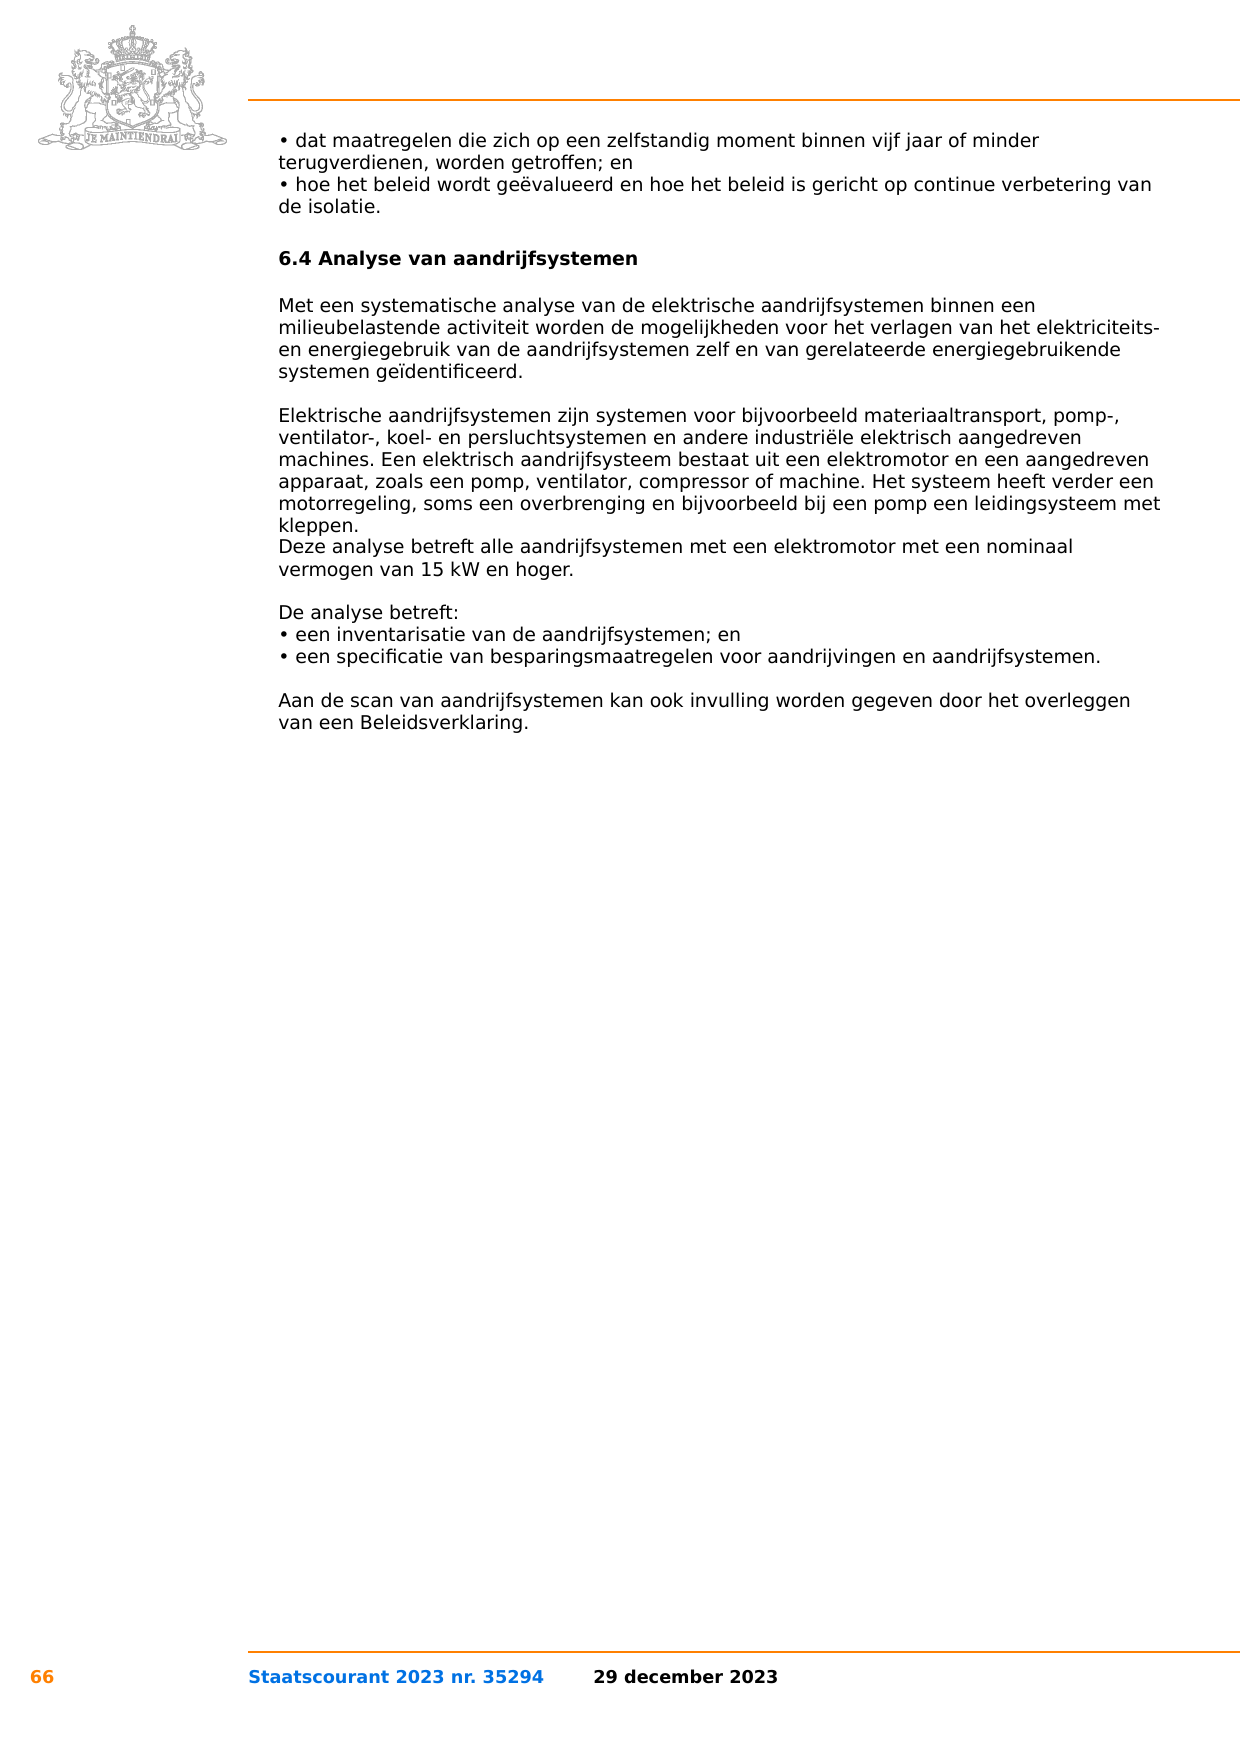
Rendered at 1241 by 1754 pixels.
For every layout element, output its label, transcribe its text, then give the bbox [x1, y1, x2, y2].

picture [38, 25, 227, 150]
text • een inventarisatie van de aandrijfsystemen; en [278, 624, 1163, 646]
text • dat maatregelen die zich op een zelfstandig moment binnen vijf jaar of minder terugverdienen, worden getroffen; en [278, 130, 1163, 174]
text Elektrische aandrijfsystemen zijn systemen voor bijvoorbeeld materiaaltransport, pomp-, ventilator-, koel- en persluchtsystemen en andere industriële elektrisch aangedreven machines. Een elektrisch aandrijfsysteem bestaat uit een elektromotor en een aangedreven apparaat, zoals een pomp, ventilator, compressor of machine. Het systeem heeft verder een motorregeling, soms een overbrenging en bijvoorbeeld bij een pomp een leidingsysteem met kleppen. [278, 404, 1163, 536]
text • een specificatie van besparingsmaatregelen voor aandrijvingen en aandrijfsystemen. [278, 646, 1163, 668]
text De analyse betreft: [278, 602, 1163, 624]
text • hoe het beleid wordt geëvalueerd en hoe het beleid is gericht op continue verbetering van de isolatie. [278, 174, 1163, 218]
subtitle 6.4 Analyse van aandrijfsystemen [278, 248, 1163, 270]
text Aan de scan van aandrijfsystemen kan ook invulling worden gegeven door het overleggen van een Beleidsverklaring. [278, 690, 1163, 734]
text Deze analyse betreft alle aandrijfsystemen met een elektromotor met een nominaal vermogen van 15 kW en hoger. [278, 536, 1163, 580]
text Met een systematische analyse van de elektrische aandrijfsystemen binnen een milieubelastende activiteit worden de mogelijkheden voor het verlagen van het elektriciteits- en energiegebruik van de aandrijfsystemen zelf en van gerelateerde energiegebruikende systemen geïdentificeerd. [278, 295, 1163, 383]
